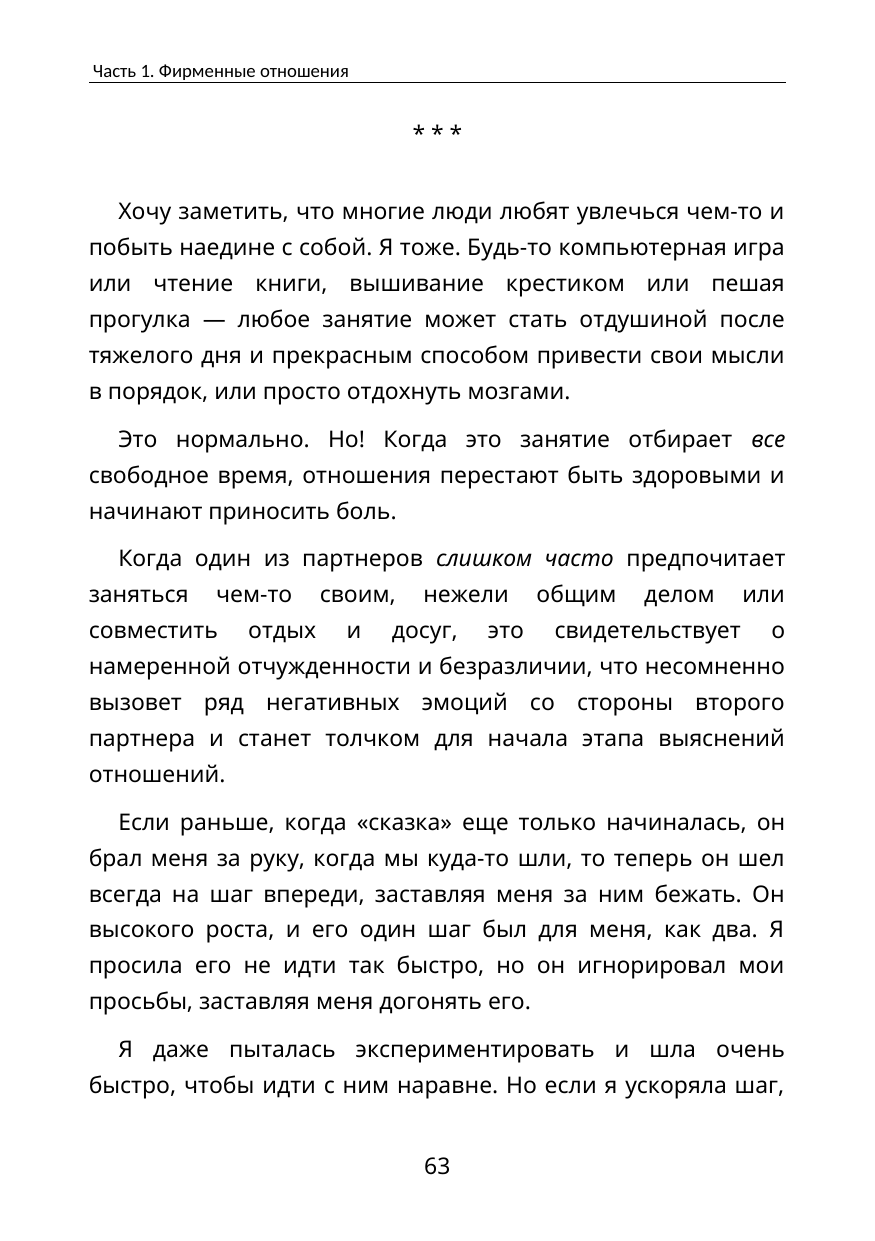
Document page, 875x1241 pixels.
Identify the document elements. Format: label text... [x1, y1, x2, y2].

text Если раньше, когда «сказка» еще только начиналась, он брал меня за руку, когда мы куда-то шли, то теперь он шел всегда на шаг впереди, заставляя меня за ним бежать. Он высокого роста, и его один шаг был для меня, как два. Я просила его не идти так быстро, но он игнорировал мои просьбы, заставляя меня догонять его. [88, 806, 786, 1017]
text Когда один из партнеров слишком часто предпочитает заняться чем-то своим, нежели общим делом или совместить отдых и досуг, это свидетельствует о намеренной отчужденности и безразличии, что несомненно вызовет ряд негативных эмоций со стороны второго партнера и станет толчком для начала этапа выяснений отношений. [88, 542, 786, 789]
subtitle * * * [88, 118, 786, 149]
text Я даже пыталась экспериментировать и шла очень быстро, чтобы идти с ним наравне. Но если я ускоряла шаг, [88, 1033, 786, 1100]
text Хочу заметить, что многие люди любят увлечься чем-то и побыть наедине с собой. Я тоже. Будь-то компьютерная игра или чтение книги, вышивание крестиком или пешая прогулка — любое занятие может стать отдушиной после тяжелого дня и прекрасным способом привести свои мысли в порядок, или просто отдохнуть мозгами. [88, 195, 786, 406]
text Это нормально. Но! Когда это занятие отбирает все свободное время, отношения перестают быть здоровыми и начинают приносить боль. [88, 423, 786, 526]
